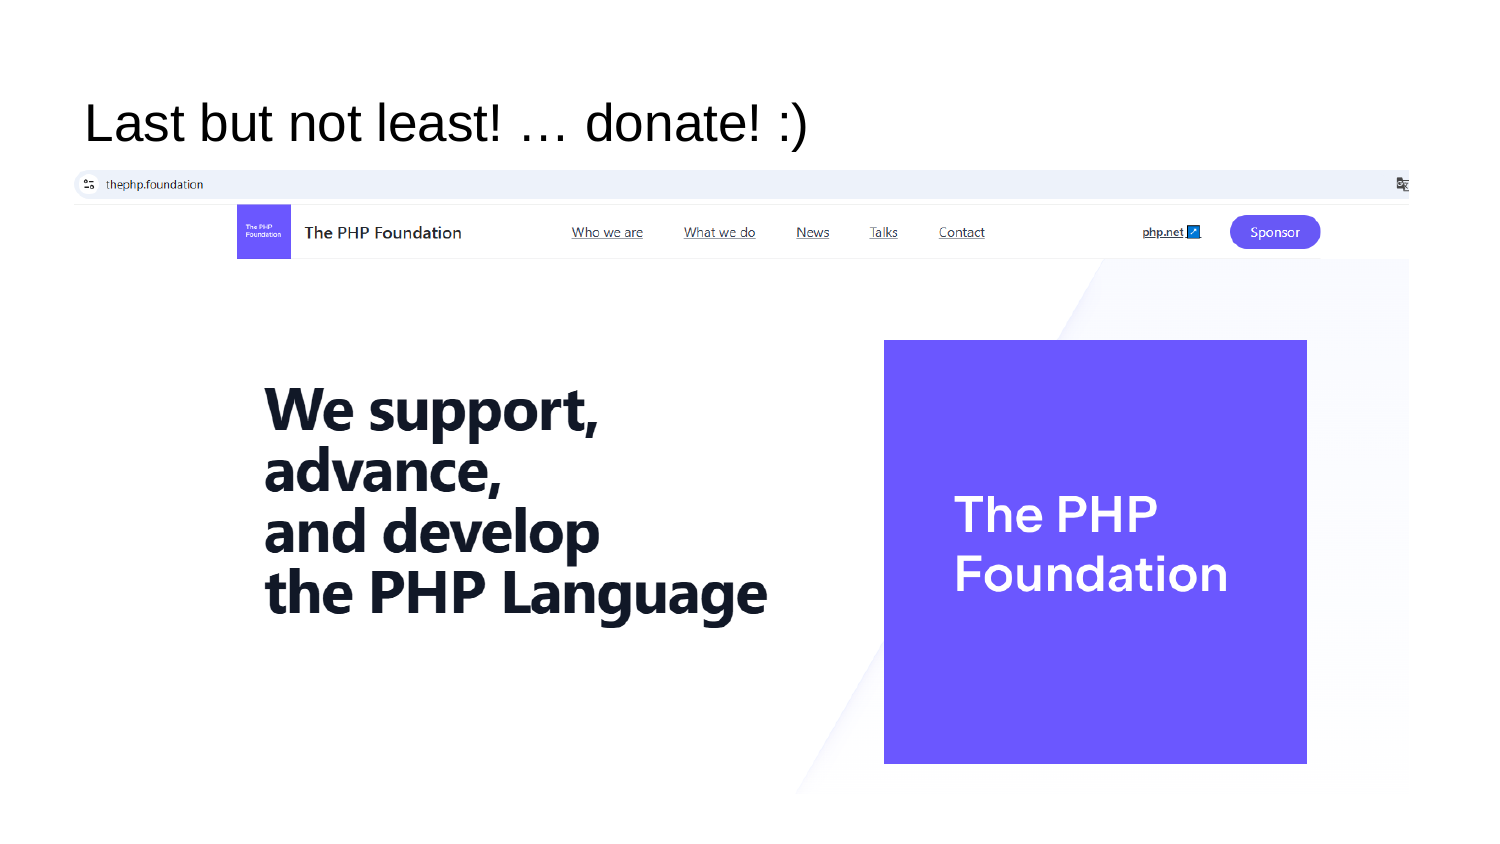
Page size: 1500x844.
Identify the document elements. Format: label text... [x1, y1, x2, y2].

picture [74, 166, 1409, 794]
title Last but not least! … donate! :) [69, 72, 1468, 167]
